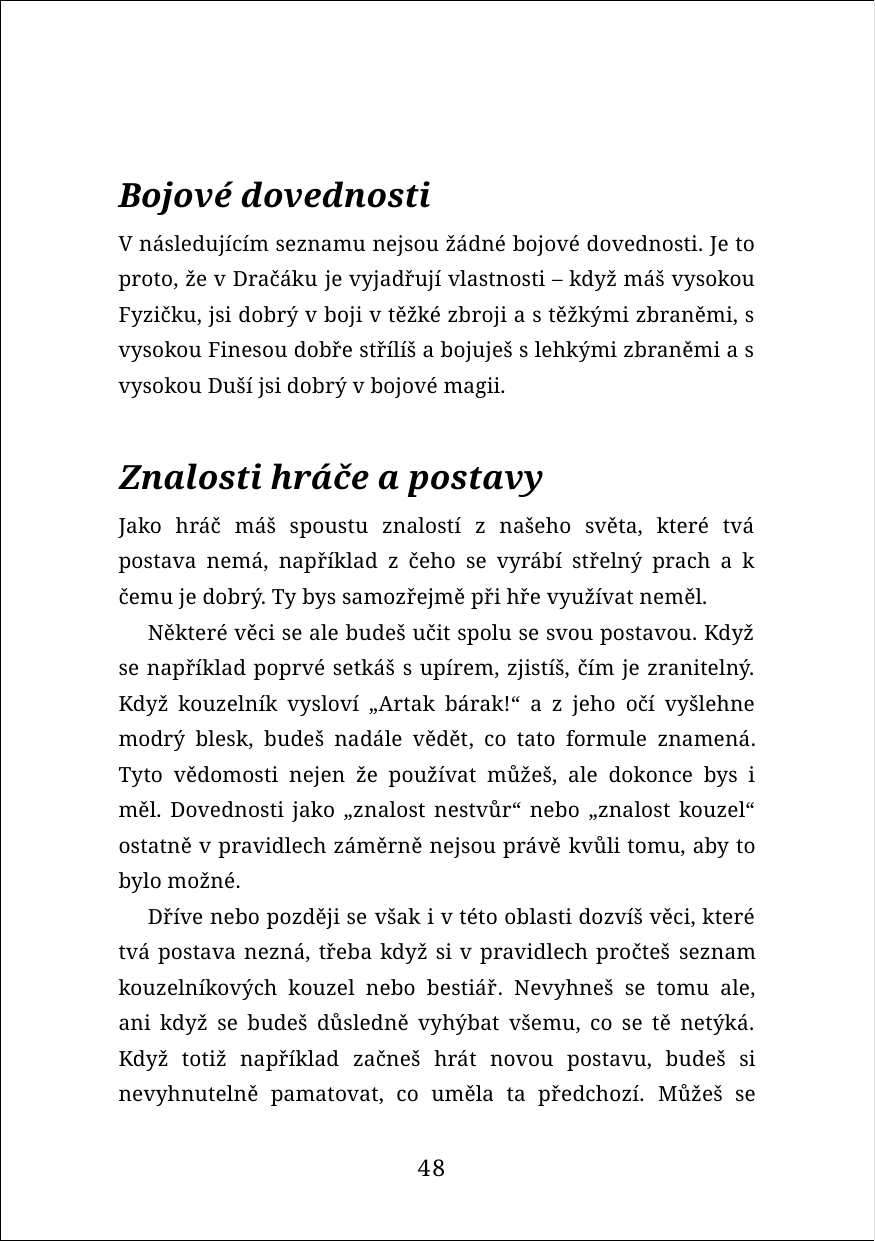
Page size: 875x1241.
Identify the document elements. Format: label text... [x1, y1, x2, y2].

text V následujícím seznamu nejsou žádné bojové dovednosti. Je to proto, že v Dračáku je vyjadřují vlastnosti – když máš vysokou Fyzičku, jsi dobrý v boji v těžké zbroji a s těžkými zbraněmi, s vysokou Finesou dobře střílíš a bojuješ s lehkými zbraněmi a s vysokou Duší jsi dobrý v bojové magii. [118, 229, 756, 399]
text Jako hráč máš spoustu znalostí z našeho světa, které tvá postava nemá, například z čeho se vyrábí střelný prach a k čemu je dobrý. Ty bys samozřejmě při hře využívat neměl. Některé věci se ale budeš učit spolu se svou postavou. Když se například poprvé setkáš s upírem, zjistíš, čím je zranitelný. Když kouzelník vysloví „Artak bárak!“ a z jeho očí vyšlehne modrý blesk, budeš nadále vědět, co tato formule znamená. Tyto vědomosti nejen že používat můžeš, ale dokonce bys i měl. Dovednosti jako „znalost nestvůr“ nebo „znalost kouzel“ ostatně v pravidlech záměrně nejsou právě kvůli tomu, aby to bylo možné. Dříve nebo později se však i v této oblasti dozvíš věci, které tvá postava nezná, třeba když si v pravidlech pročteš seznam kouzelníkových kouzel nebo bestiář. Nevyhneš se tomu ale, ani když se budeš důsledně vyhýbat všemu, co se tě netýká. Když totiž například začneš hrát novou postavu, budeš si nevyhnutelně pamatovat, co uměla ta předchozí. Můžeš se [118, 511, 756, 1108]
subtitle Znalosti hráče a postavy [118, 454, 756, 499]
subtitle Bojové dovednosti [118, 172, 756, 217]
